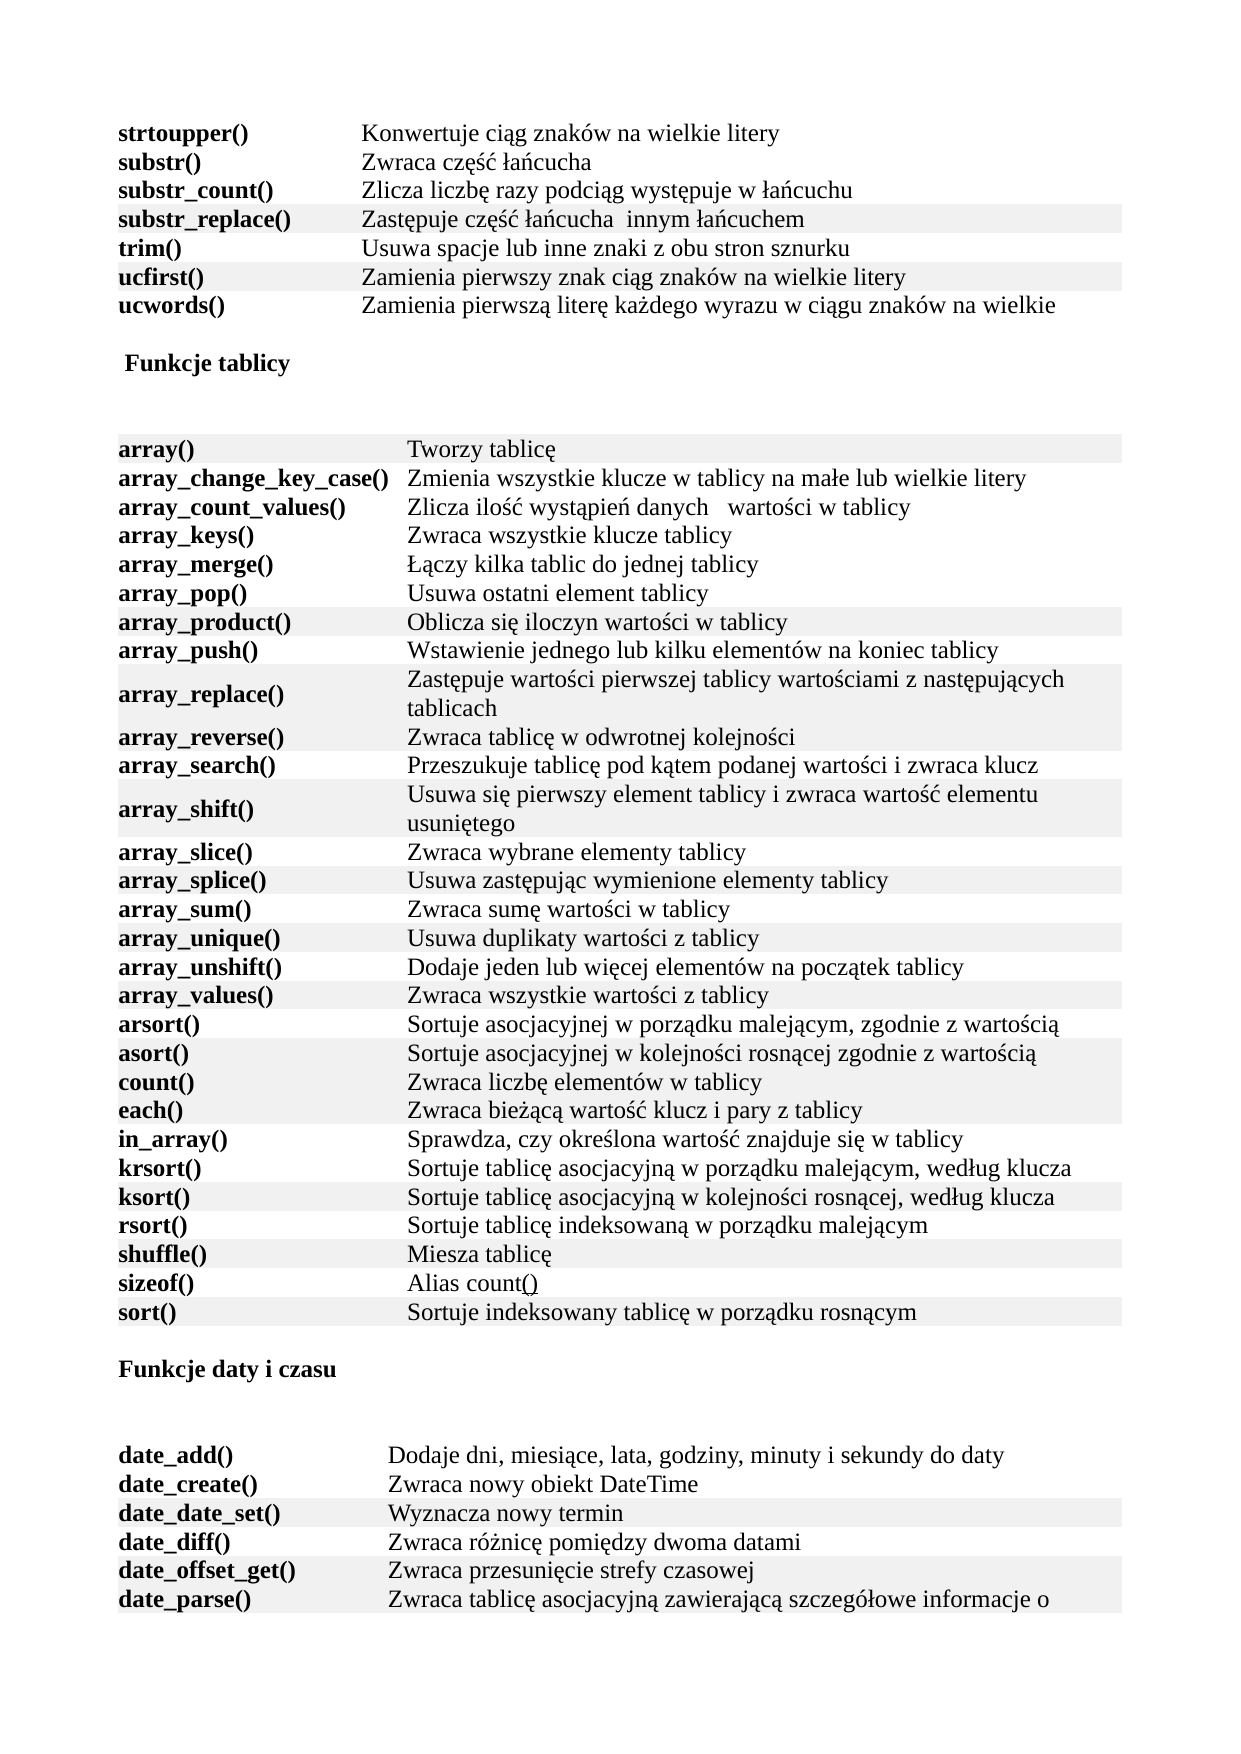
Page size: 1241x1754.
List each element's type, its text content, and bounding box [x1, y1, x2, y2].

table_cell date_create() [118, 1469, 388, 1498]
table_cell array_push() [118, 636, 407, 664]
table_cell Oblicza się iloczyn wartości w tablicy [407, 607, 1122, 636]
table_cell array_change_key_case() [118, 463, 407, 492]
table_cell substr_replace() [118, 204, 361, 233]
table_cell count() [118, 1067, 407, 1096]
table_cell Usuwa duplikaty wartości z tablicy [407, 923, 1122, 952]
table_cell array_slice() [118, 837, 407, 866]
text Funkcje tablicy [118, 348, 1122, 377]
table_cell date_date_set() [118, 1498, 388, 1527]
table_cell array_count_values() [118, 492, 407, 521]
table_cell Zamienia pierwszy znak ciąg znaków na wielkie litery [361, 262, 1122, 291]
table_cell Sortuje tablicę indeksowaną w porządku malejącym [407, 1211, 1122, 1239]
table_cell Sortuje indeksowany tablicę w porządku rosnącym [407, 1297, 1122, 1326]
table_cell array_keys() [118, 521, 407, 549]
table_cell Zwraca tablicę asocjacyjną zawierającą szczegółowe informacje o [388, 1584, 1122, 1613]
table_header array() [118, 434, 407, 463]
table_cell array_reverse() [118, 722, 407, 751]
table_cell Zlicza liczbę razy podciąg występuje w łańcuchu [361, 176, 1122, 204]
table_cell Sprawdza, czy określona wartość znajduje się w tablicy [407, 1124, 1122, 1153]
table_cell sort() [118, 1297, 407, 1326]
table_cell Zwraca wszystkie klucze tablicy [407, 521, 1122, 549]
table_cell substr_count() [118, 176, 361, 204]
table_cell Miesza tablicę [407, 1239, 1122, 1268]
table_cell ucfirst() [118, 262, 361, 291]
table_cell Wyznacza nowy termin [388, 1498, 1122, 1527]
table_cell array_sum() [118, 894, 407, 923]
table_cell Zwraca część łańcucha [361, 147, 1122, 176]
table_cell Zastępuje część łańcucha innym łańcuchem [361, 204, 1122, 233]
text Funkcje daty i czasu [118, 1354, 1122, 1383]
table_cell Zwraca tablicę w odwrotnej kolejności [407, 722, 1122, 751]
table_cell array_unique() [118, 923, 407, 952]
table_cell array_pop() [118, 578, 407, 607]
table_header Tworzy tablicę [407, 434, 1122, 463]
table_cell array_product() [118, 607, 407, 636]
table_cell Łączy kilka tablic do jednej tablicy [407, 549, 1122, 578]
table_cell Zwraca bieżącą wartość klucz i pary z tablicy [407, 1096, 1122, 1124]
table_cell asort() [118, 1038, 407, 1067]
table_cell array_replace() [118, 664, 407, 722]
table_header date_add() [118, 1441, 388, 1469]
table_cell Alias count() [407, 1268, 1122, 1297]
table_cell date_offset_get() [118, 1556, 388, 1584]
table_cell shuffle() [118, 1239, 407, 1268]
table_cell array_values() [118, 981, 407, 1009]
table_cell Zwraca wszystkie wartości z tablicy [407, 981, 1122, 1009]
table_cell Konwertuje ciąg znaków na wielkie litery [361, 118, 1122, 147]
table_cell array_search() [118, 751, 407, 779]
table_cell Sortuje tablicę asocjacyjną w porządku malejącym, według klucza [407, 1153, 1122, 1182]
table_cell Sortuje asocjacyjnej w kolejności rosnącej zgodnie z wartością [407, 1038, 1122, 1067]
table_cell Sortuje tablicę asocjacyjną w kolejności rosnącej, według klucza [407, 1182, 1122, 1211]
table_cell Zamienia pierwszą literę każdego wyrazu w ciągu znaków na wielkie [361, 291, 1122, 319]
table_cell ucwords() [118, 291, 361, 319]
table_cell Zmienia wszystkie klucze w tablicy na małe lub wielkie litery [407, 463, 1122, 492]
table_cell Zwraca nowy obiekt DateTime [388, 1469, 1122, 1498]
table_cell Usuwa się pierwszy element tablicy i zwraca wartość elementu usuniętego [407, 779, 1122, 837]
table_cell substr() [118, 147, 361, 176]
table_cell Zwraca sumę wartości w tablicy [407, 894, 1122, 923]
table_cell in_array() [118, 1124, 407, 1153]
table_cell Zwraca różnicę pomiędzy dwoma datami [388, 1527, 1122, 1556]
table_cell Wstawienie jednego lub kilku elementów na koniec tablicy [407, 636, 1122, 664]
table_cell Sortuje asocjacyjnej w porządku malejącym, zgodnie z wartością [407, 1009, 1122, 1038]
table_cell Zwraca przesunięcie strefy czasowej [388, 1556, 1122, 1584]
table_cell ksort() [118, 1182, 407, 1211]
table_cell arsort() [118, 1009, 407, 1038]
table_cell trim() [118, 233, 361, 262]
table_cell Dodaje jeden lub więcej elementów na początek tablicy [407, 952, 1122, 981]
table_cell Usuwa zastępując wymienione elementy tablicy [407, 866, 1122, 894]
table_cell each() [118, 1096, 407, 1124]
table_cell array_splice() [118, 866, 407, 894]
table_cell Przeszukuje tablicę pod kątem podanej wartości i zwraca klucz [407, 751, 1122, 779]
table_cell krsort() [118, 1153, 407, 1182]
table_cell array_merge() [118, 549, 407, 578]
table_header Dodaje dni, miesiące, lata, godziny, minuty i sekundy do daty [388, 1441, 1122, 1469]
table_cell array_unshift() [118, 952, 407, 981]
table_cell rsort() [118, 1211, 407, 1239]
table_cell date_parse() [118, 1584, 388, 1613]
table_cell Usuwa spacje lub inne znaki z obu stron sznurku [361, 233, 1122, 262]
table_cell Zastępuje wartości pierwszej tablicy wartościami z następujących tablicach [407, 664, 1122, 722]
table_cell date_diff() [118, 1527, 388, 1556]
table_cell array_shift() [118, 779, 407, 837]
table_cell strtoupper() [118, 118, 361, 147]
table_cell Zwraca liczbę elementów w tablicy [407, 1067, 1122, 1096]
table_cell Usuwa ostatni element tablicy [407, 578, 1122, 607]
table_cell Zlicza ilość wystąpień danych wartości w tablicy [407, 492, 1122, 521]
table_cell Zwraca wybrane elementy tablicy [407, 837, 1122, 866]
table_cell sizeof() [118, 1268, 407, 1297]
